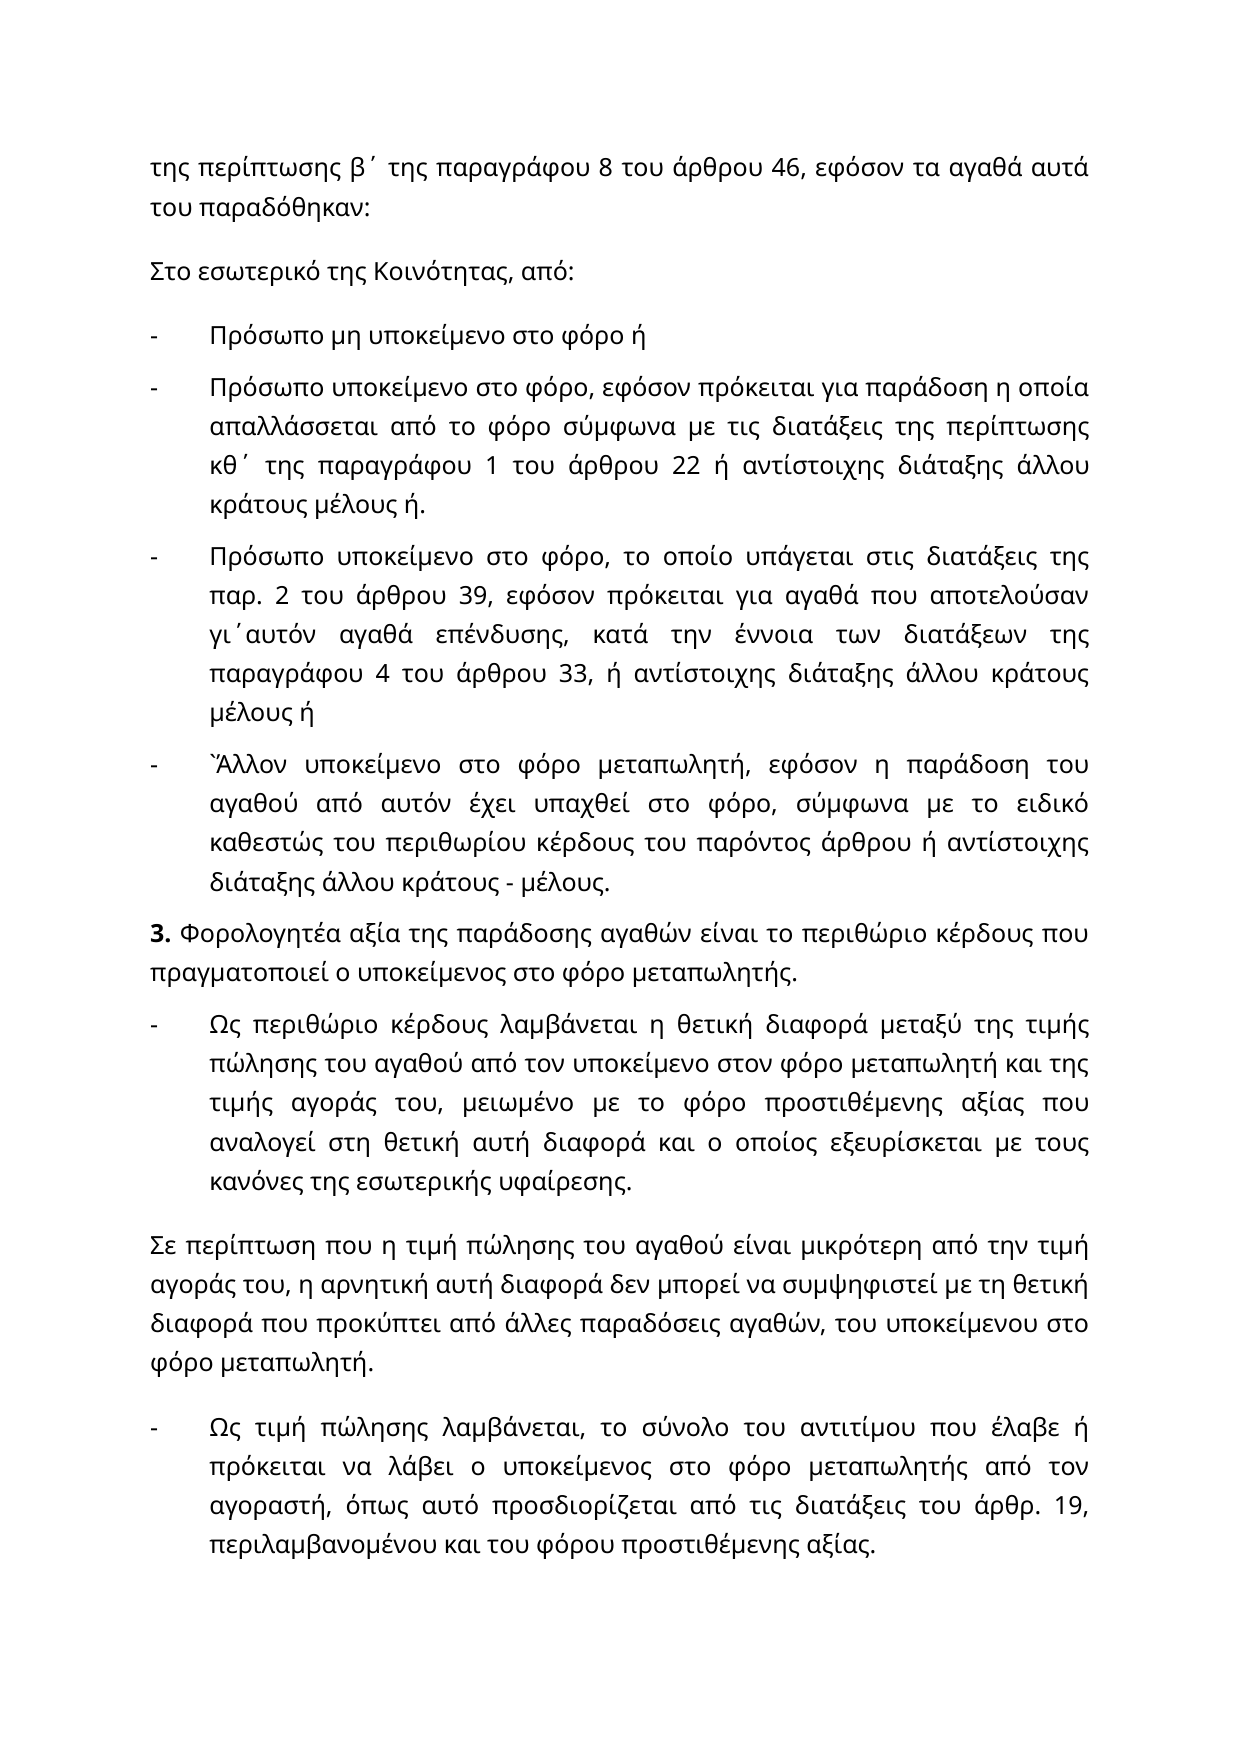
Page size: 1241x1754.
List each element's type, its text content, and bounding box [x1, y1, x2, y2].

list - Πρόσωπο μη υποκείμενο στο φόρο ή [150, 317, 1090, 352]
list - Ως τιμή πώλησης λαμβάνεται, το σύνολο του αντιτίμου που έλαβε ή πρόκειται να λάβει ο υποκείμενος στο φόρο μεταπωλητής από τον αγοραστή, όπως αυτό προσδιορίζεται από τις διατάξεις του άρθρ. 19, περιλαμβανομένου και του φόρου προστιθέμενης αξίας. [150, 1409, 1090, 1561]
text 3. Φορολογητέα αξία της παράδοσης αγαθών είναι το περιθώριο κέρδους που πραγματοποιεί ο υποκείμενος στο φόρο μεταπωλητής. [150, 916, 1090, 989]
text Σε περίπτωση που η τιμή πώλησης του αγαθού είναι μικρότερη από την τιμή αγοράς του, η αρνητική αυτή διαφορά δεν μπορεί να συμψηφιστεί με τη θετική διαφορά που προκύπτει από άλλες παραδόσεις αγαθών, του υποκείμενου στο φόρο μεταπωλητή. [150, 1227, 1090, 1379]
list - `Άλλον υποκείμενο στο φόρο μεταπωλητή, εφόσον η παράδοση του αγαθού από αυτόν έχει υπαχθεί στο φόρο, σύμφωνα με το ειδικό καθεστώς του περιθωρίου κέρδους του παρόντος άρθρου ή αντίστοιχης διάταξης άλλου κράτους - μέλους. [150, 747, 1090, 898]
list - Πρόσωπο υποκείμενο στο φόρο, το οποίο υπάγεται στις διατάξεις της παρ. 2 του άρθρου 39, εφόσον πρόκειται για αγαθά που αποτελούσαν γι΄αυτόν αγαθά επένδυσης, κατά την έννοια των διατάξεων της παραγράφου 4 του άρθρου 33, ή αντίστοιχης διάταξης άλλου κράτους μέλους ή [150, 538, 1090, 729]
list - Πρόσωπο υποκείμενο στο φόρο, εφόσον πρόκειται για παράδοση η οποία απαλλάσσεται από το φόρο σύμφωνα με τις διατάξεις της περίπτωσης κθ΄ της παραγράφου 1 του άρθρου 22 ή αντίστοιχης διάταξης άλλου κράτους μέλους ή. [150, 369, 1090, 521]
text Στο εσωτερικό της Κοινότητας, από: [150, 253, 1090, 287]
text της περίπτωσης β΄ της παραγράφου 8 του άρθρου 46, εφόσον τα αγαθά αυτά του παραδόθηκαν: [150, 150, 1090, 223]
list - Ως περιθώριο κέρδους λαμβάνεται η θετική διαφορά μεταξύ της τιμής πώλησης του αγαθού από τον υποκείμενο στον φόρο μεταπωλητή και της τιμής αγοράς του, μειωμένο με το φόρο προστιθέμενης αξίας που αναλογεί στη θετική αυτή διαφορά και ο οποίος εξευρίσκεται με τους κανόνες της εσωτερικής υφαίρεσης. [150, 1007, 1090, 1197]
